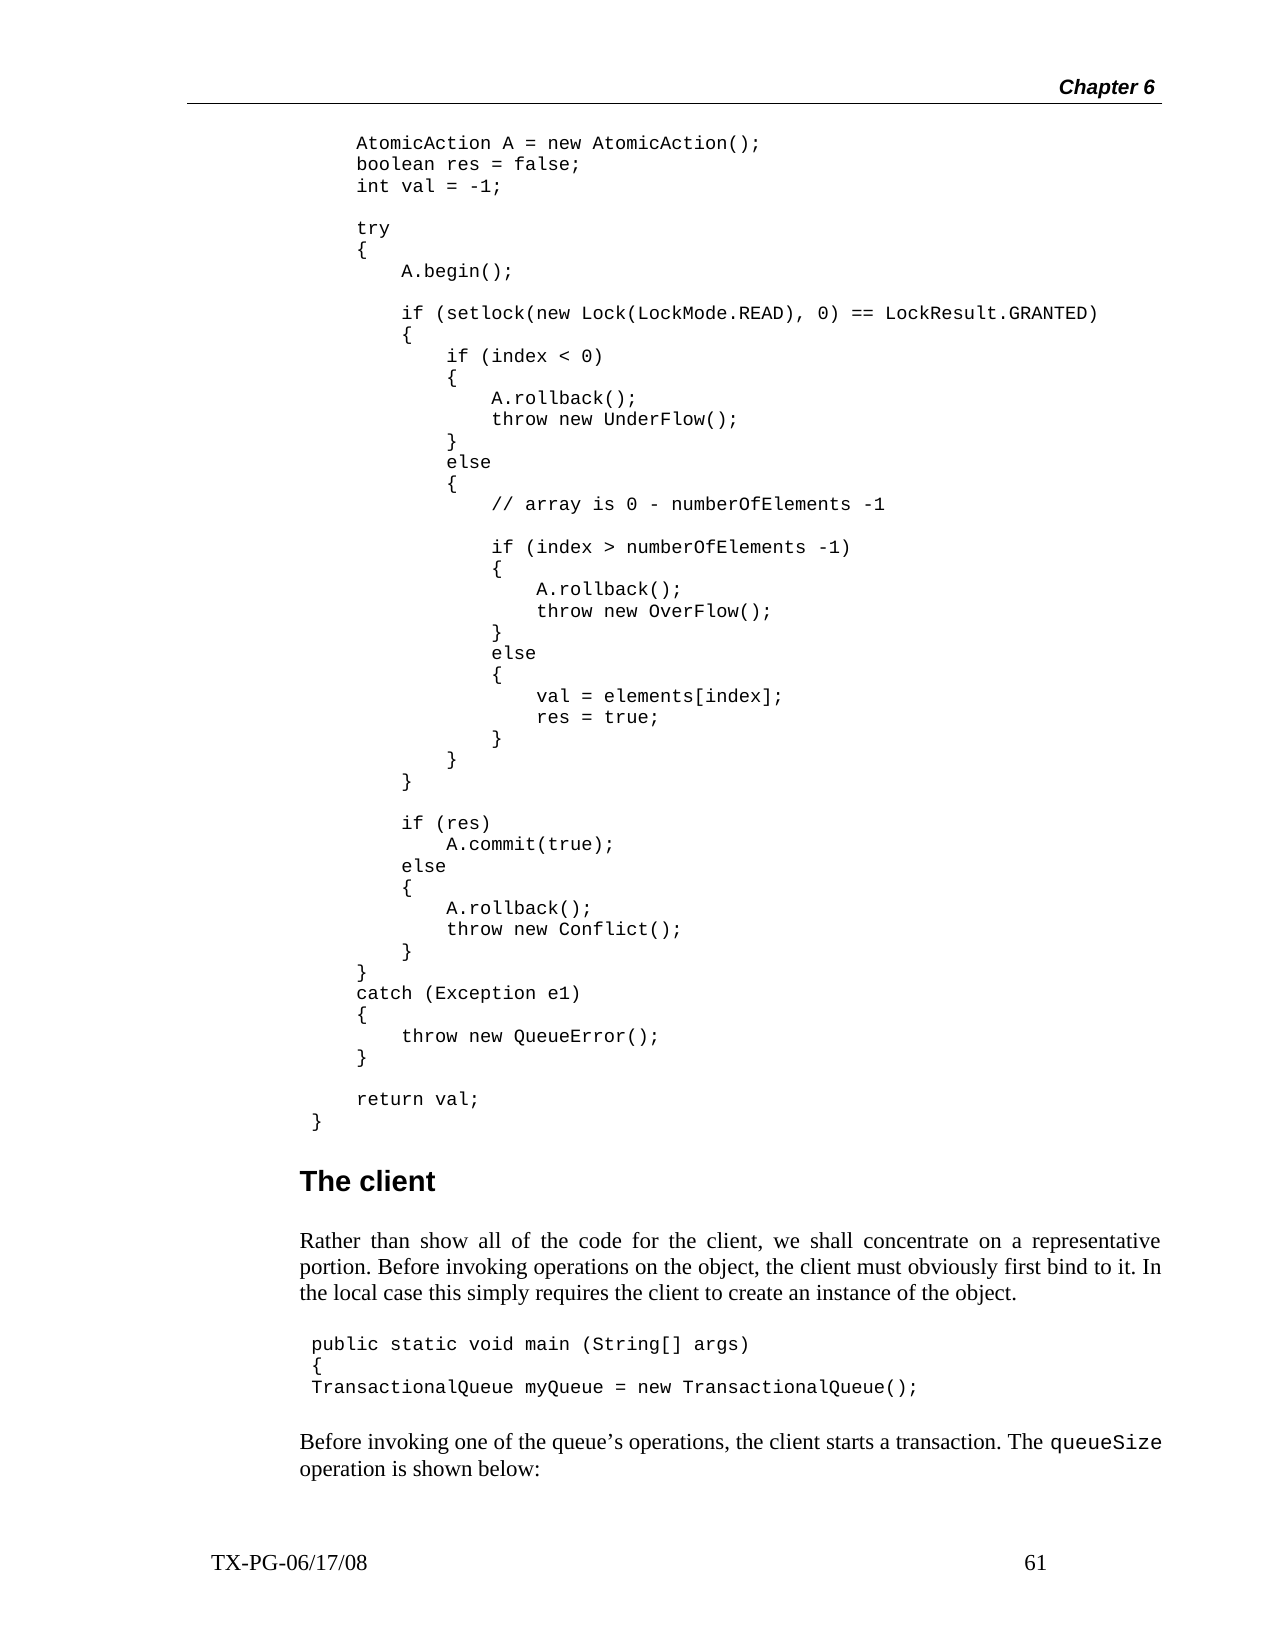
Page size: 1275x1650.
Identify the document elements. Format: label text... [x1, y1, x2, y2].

subtitle The client [299, 1164, 1162, 1197]
text public static void main (String[] args) { TransactionalQueue myQueue = new TransactionalQueue(); [311, 1335, 1162, 1399]
text AtomicAction A = new AtomicAction(); boolean res = false; int val = -1; try { A.begin(); if (setlock(new Lock(LockMode.READ), 0) == LockResult.GRANTED) { if (index < 0) { A.rollback(); throw new UnderFlow(); } else { // array is 0 - numberOfElements -1 if (index > numberOfElements -1) { A.rollback(); throw new OverFlow(); } else { val = elements[index]; res = true; } } } if (res) A.commit(true); else { A.rollback(); throw new Conflict(); } } catch (Exception e1) { throw new QueueError(); } return val; } [311, 134, 1162, 1133]
text Rather than show all of the code for the client, we shall concentrate on a representative portion. Before invoking operations on the object, the client must obviously first bind to it. In the local case this simply requires the client to create an instance of the object. [299, 1227, 1162, 1306]
text Before invoking one of the queue’s operations, the client starts a transaction. The queueSize operation is shown below: [299, 1428, 1162, 1482]
